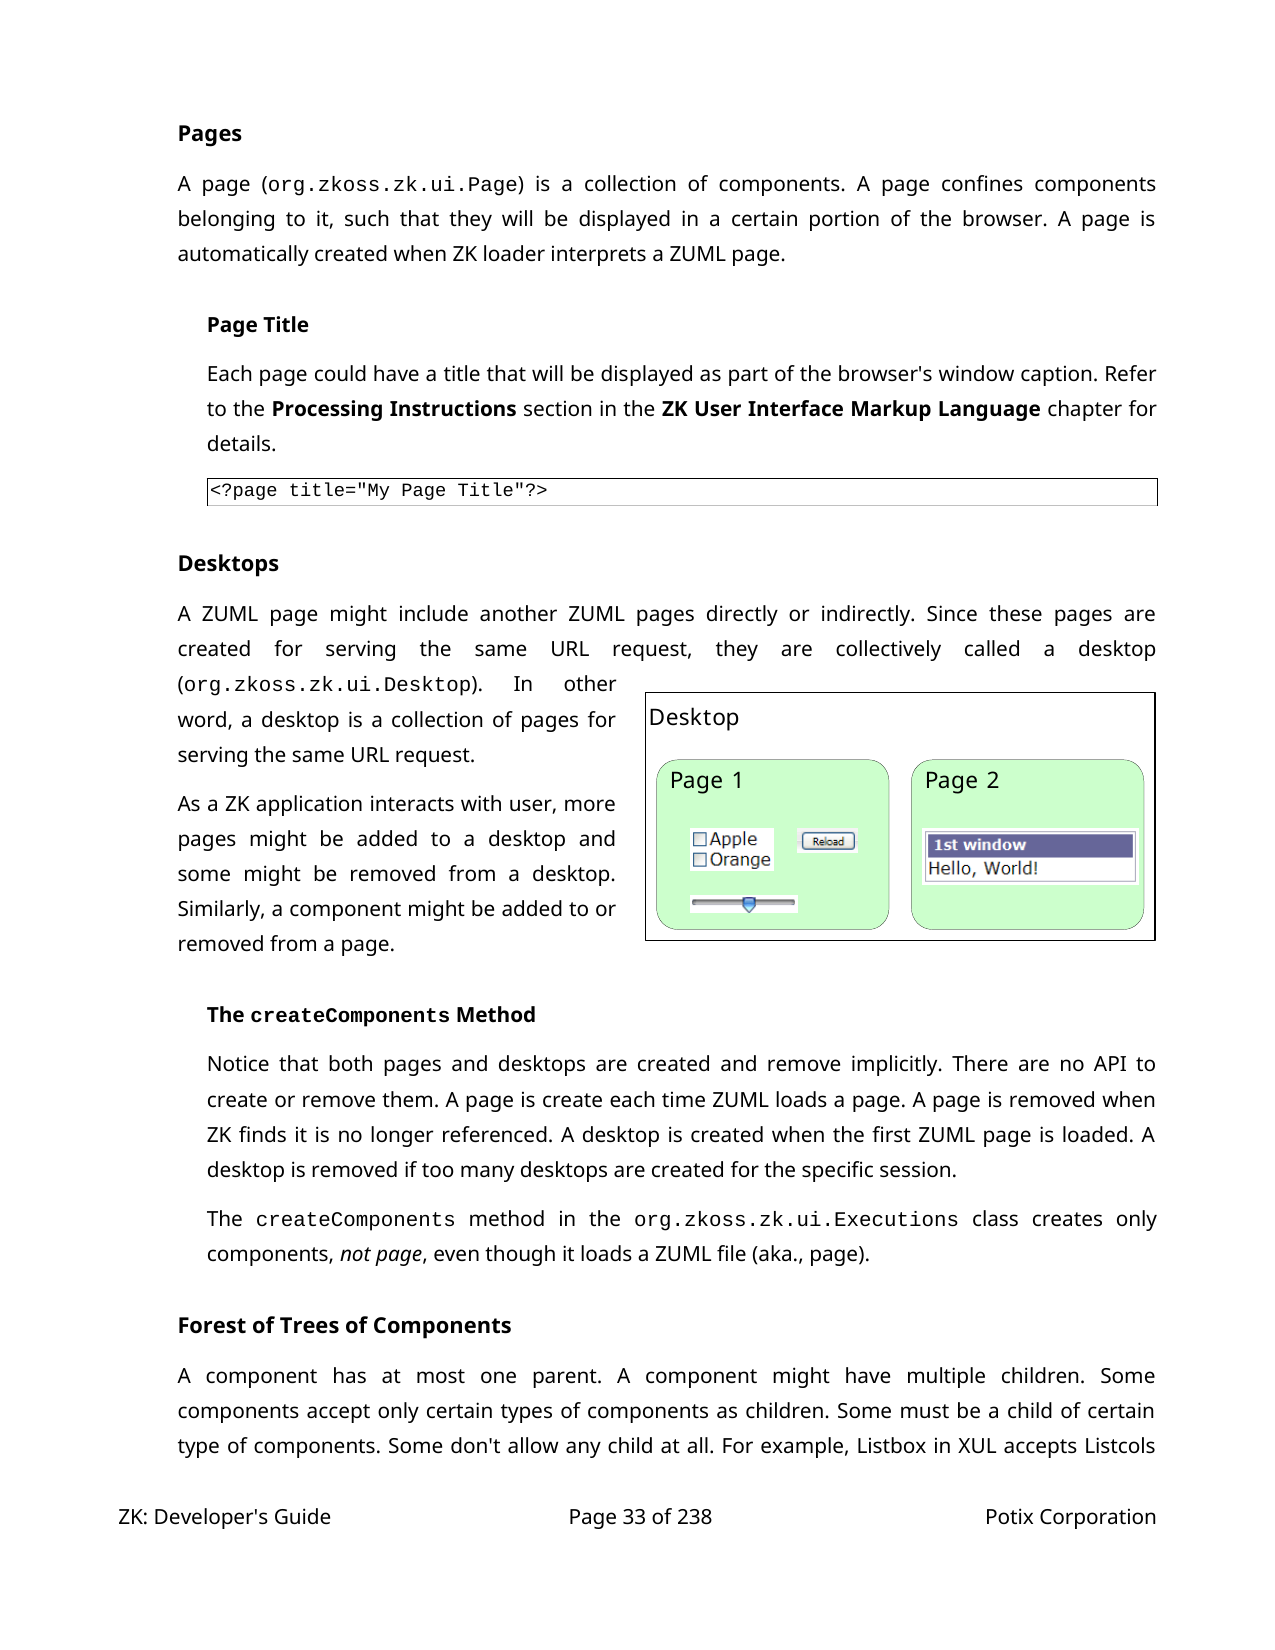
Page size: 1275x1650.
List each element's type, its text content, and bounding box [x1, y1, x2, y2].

text The createComponents method in the org.zkoss.zk.ui.Executions class creates only components, not page, even though it loads a ZUML file (aka., page). [207, 1204, 1157, 1268]
text As a ZK application interacts with user, more pages might be added to a desktop and some might be removed from a desktop. Similarly, a component might be added to or removed from a page. [177, 789, 1157, 958]
text A ZUML page might include another ZUML pages directly or indirectly. Since these pages are created for serving the same URL request, they are collectively called a desktop (org.zkoss.zk.ui.Desktop). In other word, a desktop is a collection of pages for serving the same URL request. [177, 599, 1157, 768]
text Each page could have a title that will be displayed as part of the browser's window caption. Refer to the Processing Instructions section in the ZK User Interface Markup Language chapter for details. [207, 359, 1157, 458]
text A page (org.zkoss.zk.ui.Page) is a collection of components. A page confines components belonging to it, such that they will be displayed in a certain portion of the browser. A page is automatically created when ZK loader interprets a ZUML page. [177, 169, 1157, 268]
text Notice that both pages and desktops are created and remove implicitly. There are no API to create or remove them. A page is create each time ZUML loads a page. A page is removed when ZK finds it is no longer referenced. A desktop is created when the first ZUML page is loaded. A desktop is removed if too many desktops are created for the specific session. [207, 1049, 1157, 1183]
subtitle Desktops [177, 548, 1157, 578]
subtitle The createComponents Method [207, 1000, 1157, 1029]
subtitle Page Title [207, 310, 1157, 338]
text <?page title="My Page Title"?> [208, 479, 1157, 505]
subtitle Forest of Trees of Components [177, 1310, 1157, 1340]
text A component has at most one parent. A component might have multiple children. Some components accept only certain types of components as children. Some must be a child of certain type of components. Some don't allow any child at all. For example, Listbox in XUL accepts Listcols [177, 1361, 1157, 1459]
subtitle Pages [177, 118, 1157, 148]
